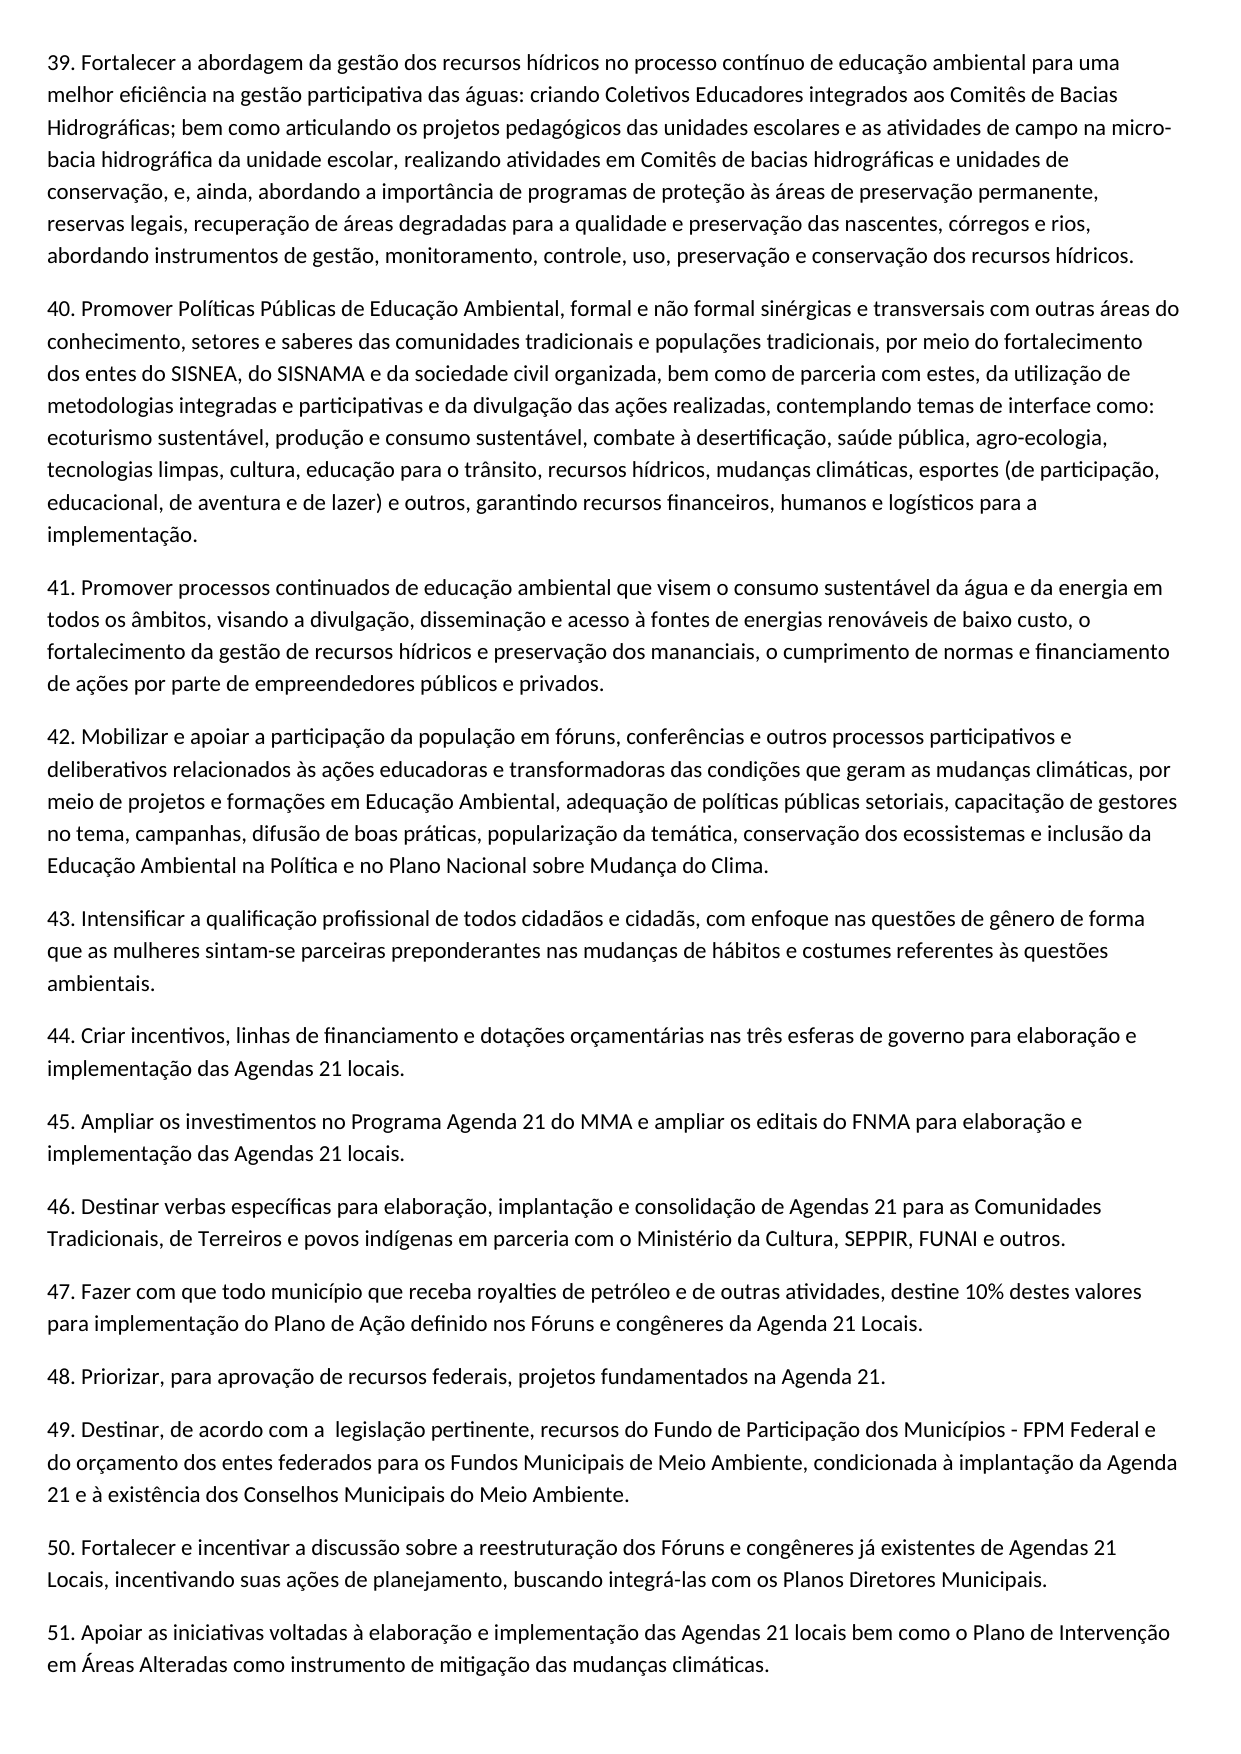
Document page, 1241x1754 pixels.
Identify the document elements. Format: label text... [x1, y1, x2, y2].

text 47. Fazer com que todo município que receba royalties de petróleo e de outras atividades, destine 10% destes valores para implementação do Plano de Ação definido nos Fóruns e congêneres da Agenda 21 Locais. [47, 1277, 1181, 1337]
text 48. Priorizar, para aprovação de recursos federais, projetos fundamentados na Agenda 21. [47, 1362, 1181, 1391]
text 49. Destinar, de acordo com a legislação pertinente, recursos do Fundo de Participação dos Municípios - FPM Federal e do orçamento dos entes federados para os Fundos Municipais de Meio Ambiente, condicionada à implantação da Agenda 21 e à existência dos Conselhos Municipais do Meio Ambiente. [47, 1416, 1181, 1508]
text 45. Ampliar os investimentos no Programa Agenda 21 do MMA e ampliar os editais do FNMA para elaboração e implementação das Agendas 21 locais. [47, 1107, 1181, 1167]
text 39. Fortalecer a abordagem da gestão dos recursos hídricos no processo contínuo de educação ambiental para uma melhor eficiência na gestão participativa das águas: criando Coletivos Educadores integrados aos Comitês de Bacias Hidrográficas; bem como articulando os projetos pedagógicos das unidades escolares e as atividades de campo na micro-bacia hidrográfica da unidade escolar, realizando atividades em Comitês de bacias hidrográficas e unidades de conservação, e, ainda, abordando a importância de programas de proteção às áreas de preservação permanente, reservas legais, recuperação de áreas degradadas para a qualidade e preservação das nascentes, córregos e rios, abordando instrumentos de gestão, monitoramento, controle, uso, preservação e conservação dos recursos hídricos. [47, 48, 1181, 269]
text 41. Promover processos continuados de educação ambiental que visem o consumo sustentável da água e da energia em todos os âmbitos, visando a divulgação, disseminação e acesso à fontes de energias renováveis de baixo custo, o fortalecimento da gestão de recursos hídricos e preservação dos mananciais, o cumprimento de normas e financiamento de ações por parte de empreendedores públicos e privados. [47, 573, 1181, 697]
text 44. Criar incentivos, linhas de financiamento e dotações orçamentárias nas três esferas de governo para elaboração e implementação das Agendas 21 locais. [47, 1022, 1181, 1082]
text 43. Intensificar a qualificação profissional de todos cidadãos e cidadãs, com enfoque nas questões de gênero de forma que as mulheres sintam-se parceiras preponderantes nas mudanças de hábitos e costumes referentes às questões ambientais. [47, 904, 1181, 997]
text 46. Destinar verbas específicas para elaboração, implantação e consolidação de Agendas 21 para as Comunidades Tradicionais, de Terreiros e povos indígenas em parceria com o Ministério da Cultura, SEPPIR, FUNAI e outros. [47, 1192, 1181, 1252]
text 42. Mobilizar e apoiar a participação da população em fóruns, conferências e outros processos participativos e deliberativos relacionados às ações educadoras e transformadoras das condições que geram as mudanças climáticas, por meio de projetos e formações em Educação Ambiental, adequação de políticas públicas setoriais, capacitação de gestores no tema, campanhas, difusão de boas práticas, popularização da temática, conservação dos ecossistemas e inclusão da Educação Ambiental na Política e no Plano Nacional sobre Mudança do Clima. [47, 722, 1181, 879]
text 40. Promover Políticas Públicas de Educação Ambiental, formal e não formal sinérgicas e transversais com outras áreas do conhecimento, setores e saberes das comunidades tradicionais e populações tradicionais, por meio do fortalecimento dos entes do SISNEA, do SISNAMA e da sociedade civil organizada, bem como de parceria com estes, da utilização de metodologias integradas e participativas e da divulgação das ações realizadas, contemplando temas de interface como: ecoturismo sustentável, produção e consumo sustentável, combate à desertificação, saúde pública, agro-ecologia, tecnologias limpas, cultura, educação para o trânsito, recursos hídricos, mudanças climáticas, esportes (de participação, educacional, de aventura e de lazer) e outros, garantindo recursos financeiros, humanos e logísticos para a implementação. [47, 294, 1181, 548]
text 50. Fortalecer e incentivar a discussão sobre a reestruturação dos Fóruns e congêneres já existentes de Agendas 21 Locais, incentivando suas ações de planejamento, buscando integrá-las com os Planos Diretores Municipais. [47, 1533, 1181, 1593]
text 51. Apoiar as iniciativas voltadas à elaboração e implementação das Agendas 21 locais bem como o Plano de Intervenção em Áreas Alteradas como instrumento de mitigação das mudanças climáticas. [47, 1618, 1181, 1678]
